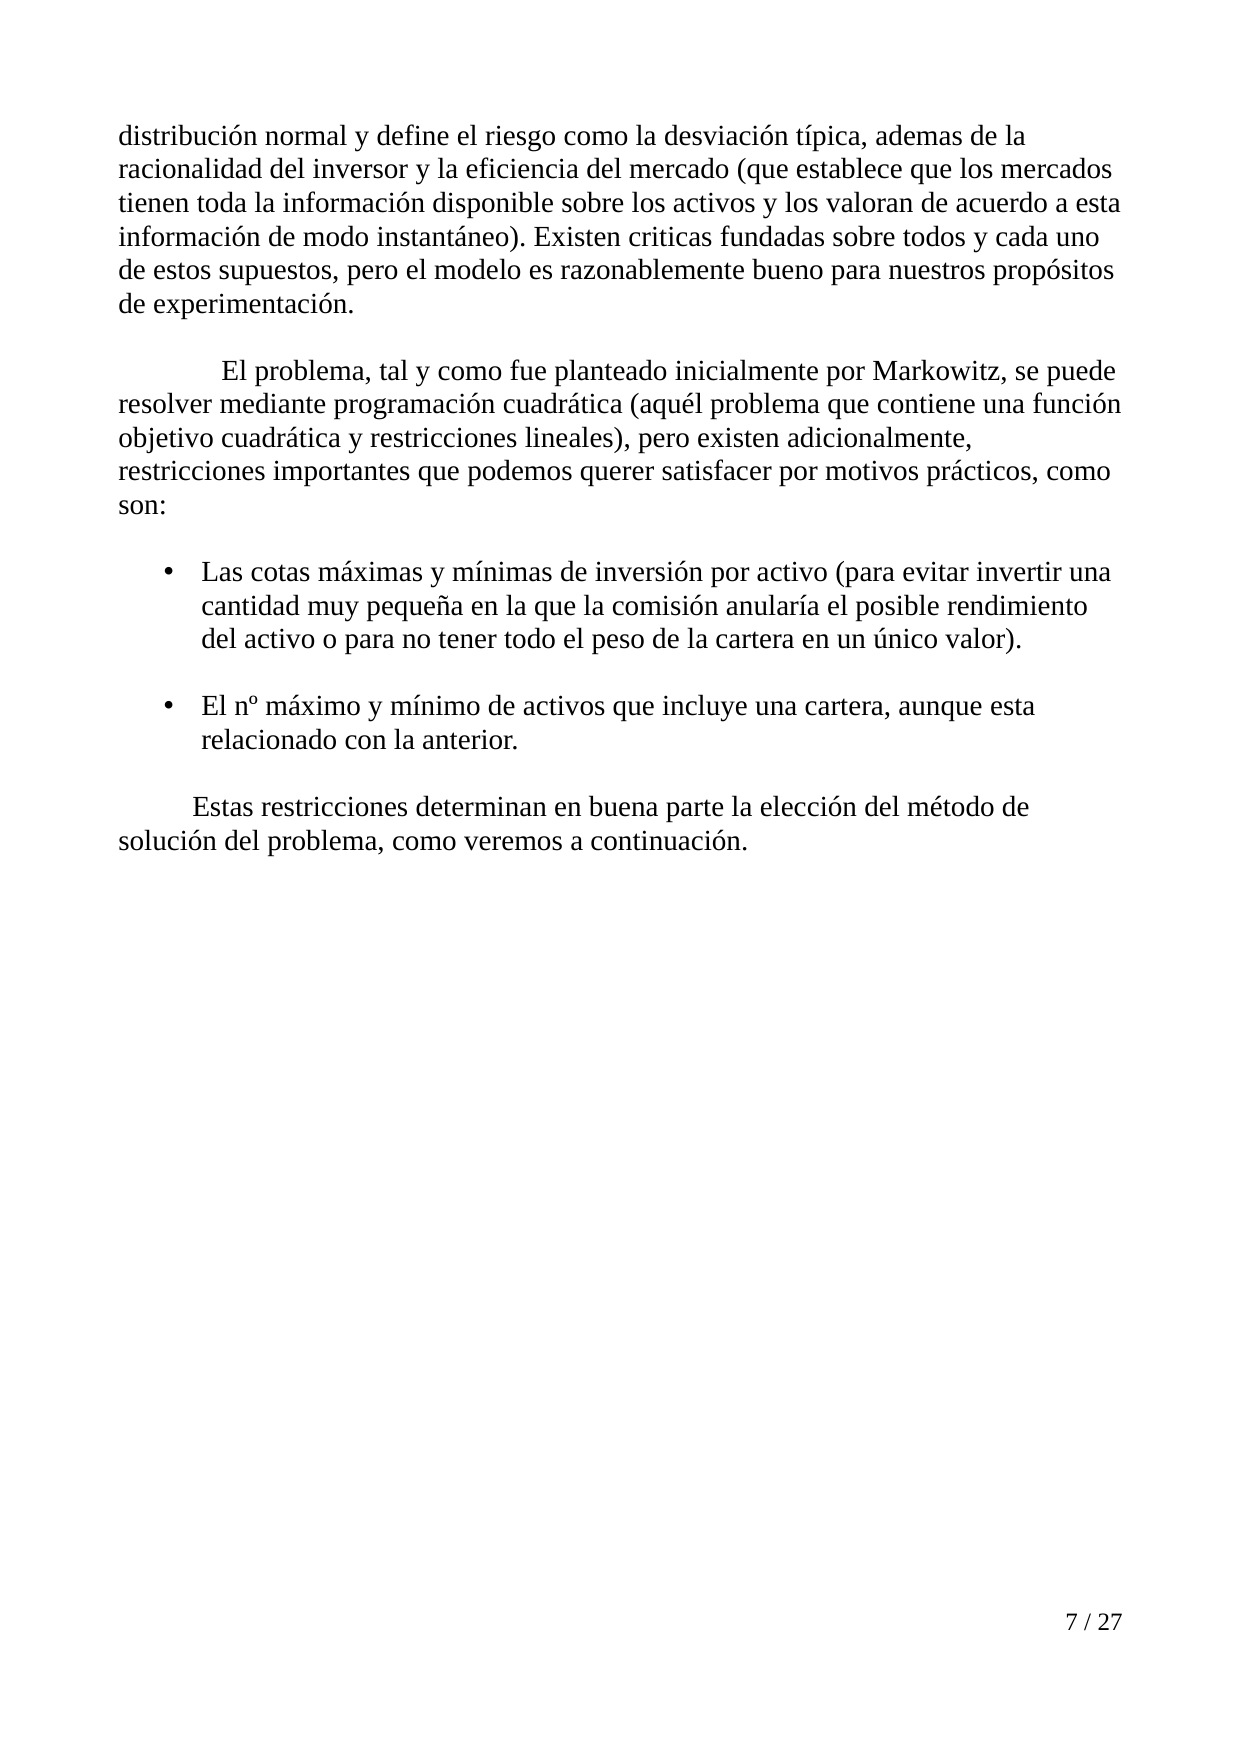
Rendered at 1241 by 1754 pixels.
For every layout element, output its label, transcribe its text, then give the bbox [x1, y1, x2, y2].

text El problema, tal y como fue planteado inicialmente por Markowitz, se puede resolver mediante programación cuadrática (aquél problema que contiene una función objetivo cuadrática y restricciones lineales), pero existen adicionalmente, restricciones importantes que podemos querer satisfacer por motivos prácticos, como son: [118, 353, 1122, 521]
text Estas restricciones determinan en buena parte la elección del método de solución del problema, como veremos a continuación. [118, 789, 1122, 856]
text distribución normal y define el riesgo como la desviación típica, ademas de la racionalidad del inversor y la eficiencia del mercado (que establece que los mercados tienen toda la información disponible sobre los activos y los valoran de acuerdo a esta información de modo instantáneo). Existen criticas fundadas sobre todos y cada uno de estos supuestos, pero el modelo es razonablemente bueno para nuestros propósitos de experimentación. [118, 118, 1122, 319]
list Las cotas máximas y mínimas de inversión por activo (para evitar invertir una cantidad muy pequeña en la que la comisión anularía el posible rendimiento del activo o para no tener todo el peso de la cartera en un único valor). [163, 554, 1122, 655]
list El nº máximo y mínimo de activos que incluye una cartera, aunque esta relacionado con la anterior. [163, 688, 1122, 756]
